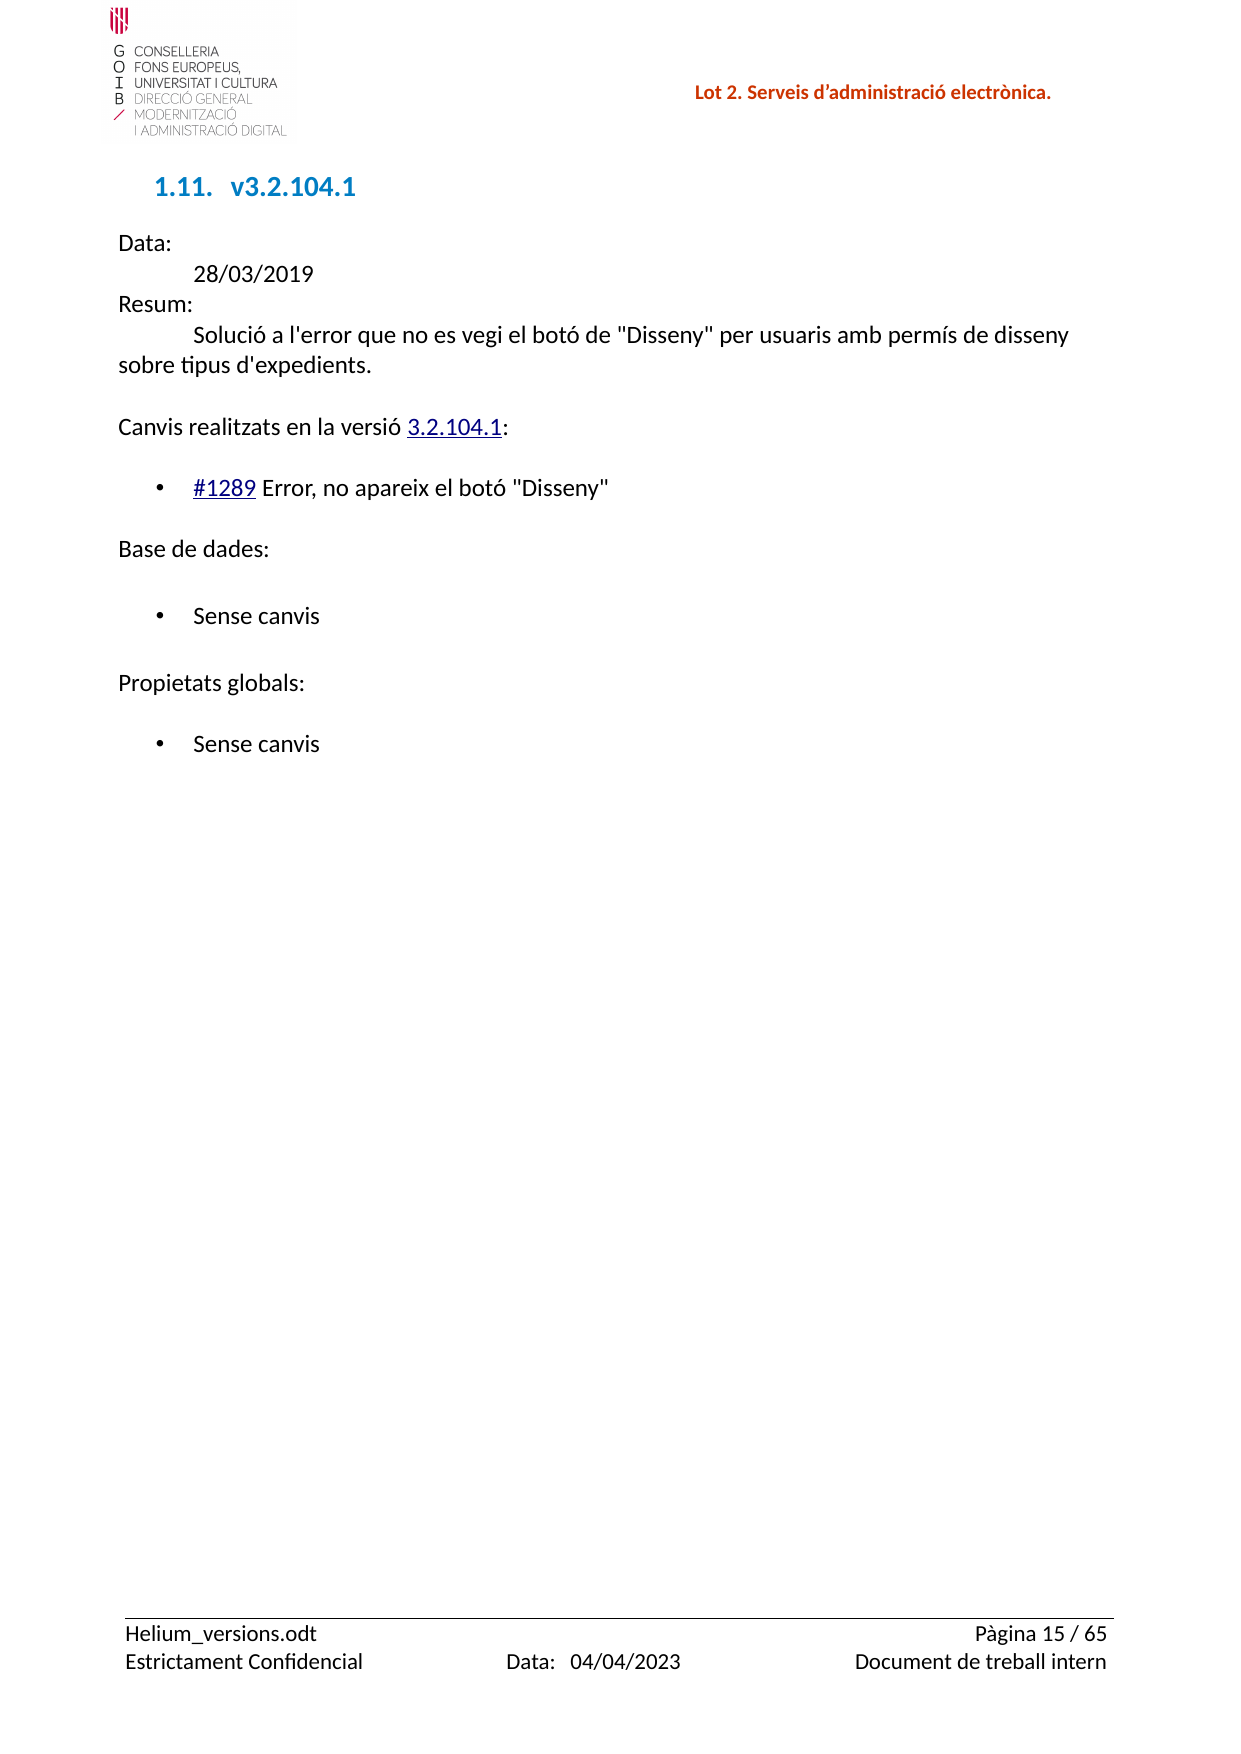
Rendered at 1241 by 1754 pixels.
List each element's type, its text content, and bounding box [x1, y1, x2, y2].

subtitle v3.2.104.1 [153, 168, 1122, 204]
text 28/03/2019 [118, 258, 1122, 289]
list #1289 Error, no apareix el botó "Disseny" [156, 472, 1122, 502]
text Propietats globals: [118, 667, 1122, 697]
text Data: [118, 228, 1122, 258]
picture [100, 0, 297, 144]
text Resum: [118, 289, 1122, 319]
list Sense canvis [156, 728, 1122, 758]
list Sense canvis [156, 600, 1122, 630]
text Solució a l'error que no es vegi el botó de "Disseny" per usuaris amb permís de disseny sobre tipus d'expedients. [118, 319, 1122, 380]
text Canvis realitzats en la versió 3.2.104.1: [118, 411, 1122, 441]
text Base de dades: [118, 533, 1122, 563]
